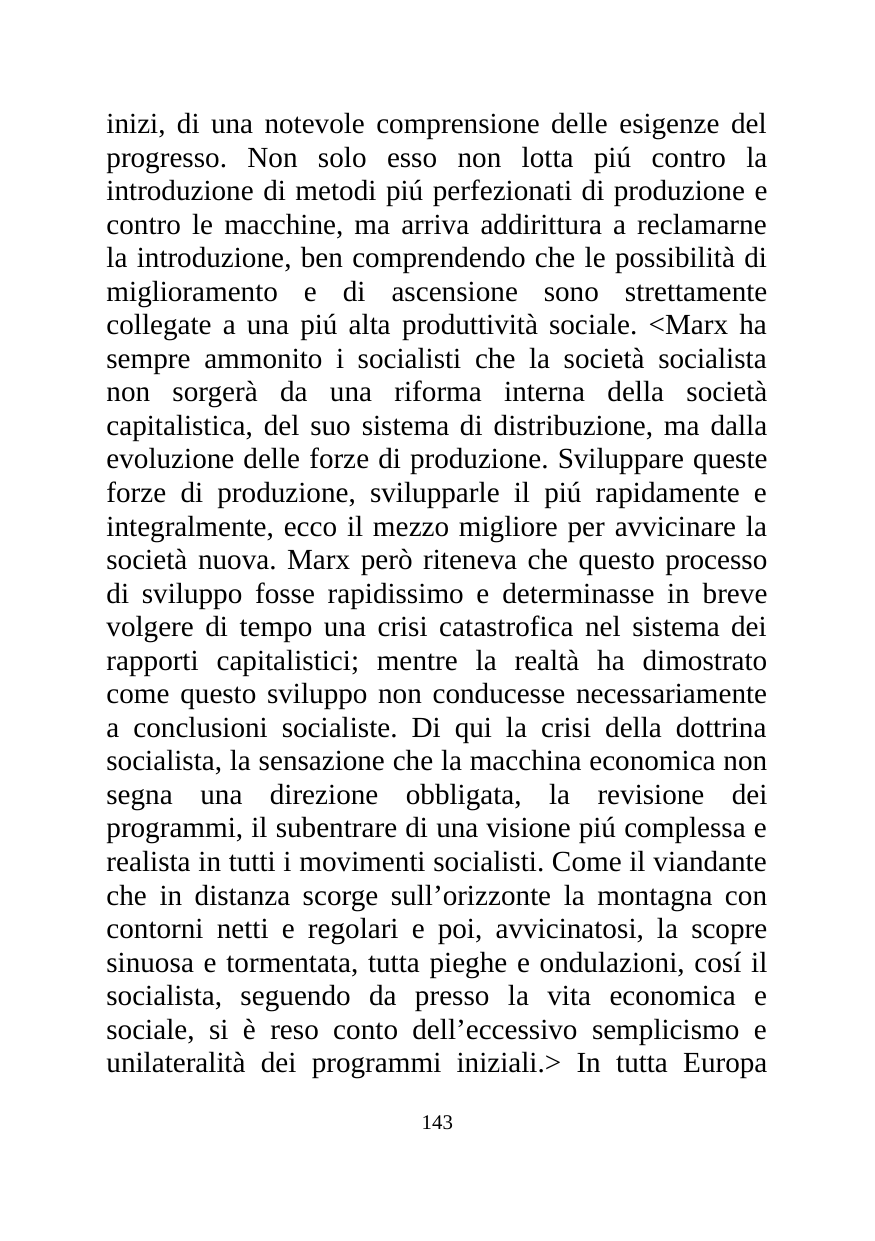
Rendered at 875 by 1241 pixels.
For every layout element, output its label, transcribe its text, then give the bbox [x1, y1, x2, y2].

text inizi, di una notevole comprensione delle esigenze del progresso. Non solo esso non lotta piú contro la introduzione di metodi piú perfezionati di produzione e contro le macchine, ma arriva addirittura a reclamarne la introduzione, ben comprendendo che le possibilità di miglioramento e di ascensione sono strettamente collegate a una piú alta produttività sociale. <Marx ha sempre ammonito i socialisti che la società socialista non sorgerà da una riforma interna della società capitalistica, del suo sistema di distribuzione, ma dalla evoluzione delle forze di produzione. Sviluppare queste forze di produzione, svilupparle il piú rapidamente e integralmente, ecco il mezzo migliore per avvicinare la società nuova. Marx però riteneva che questo processo di sviluppo fosse rapidissimo e determinasse in breve volgere di tempo una crisi catastrofica nel sistema dei rapporti capitalistici; mentre la realtà ha dimostrato come questo sviluppo non conducesse necessariamente a conclusioni socialiste. Di qui la crisi della dottrina socialista, la sensazione che la macchina economica non segna una direzione obbligata, la revisione dei programmi, il subentrare di una visione piú complessa e realista in tutti i movimenti socialisti. Come il viandante che in distanza scorge sull’orizzonte la montagna con contorni netti e regolari e poi, avvicinatosi, la scopre sinuosa e tormentata, tutta pieghe e ondulazioni, cosí il socialista, seguendo da presso la vita economica e sociale, si è reso conto dell’eccessivo semplicismo e unilateralità dei programmi iniziali.> In tutta Europa [106, 106, 768, 1079]
